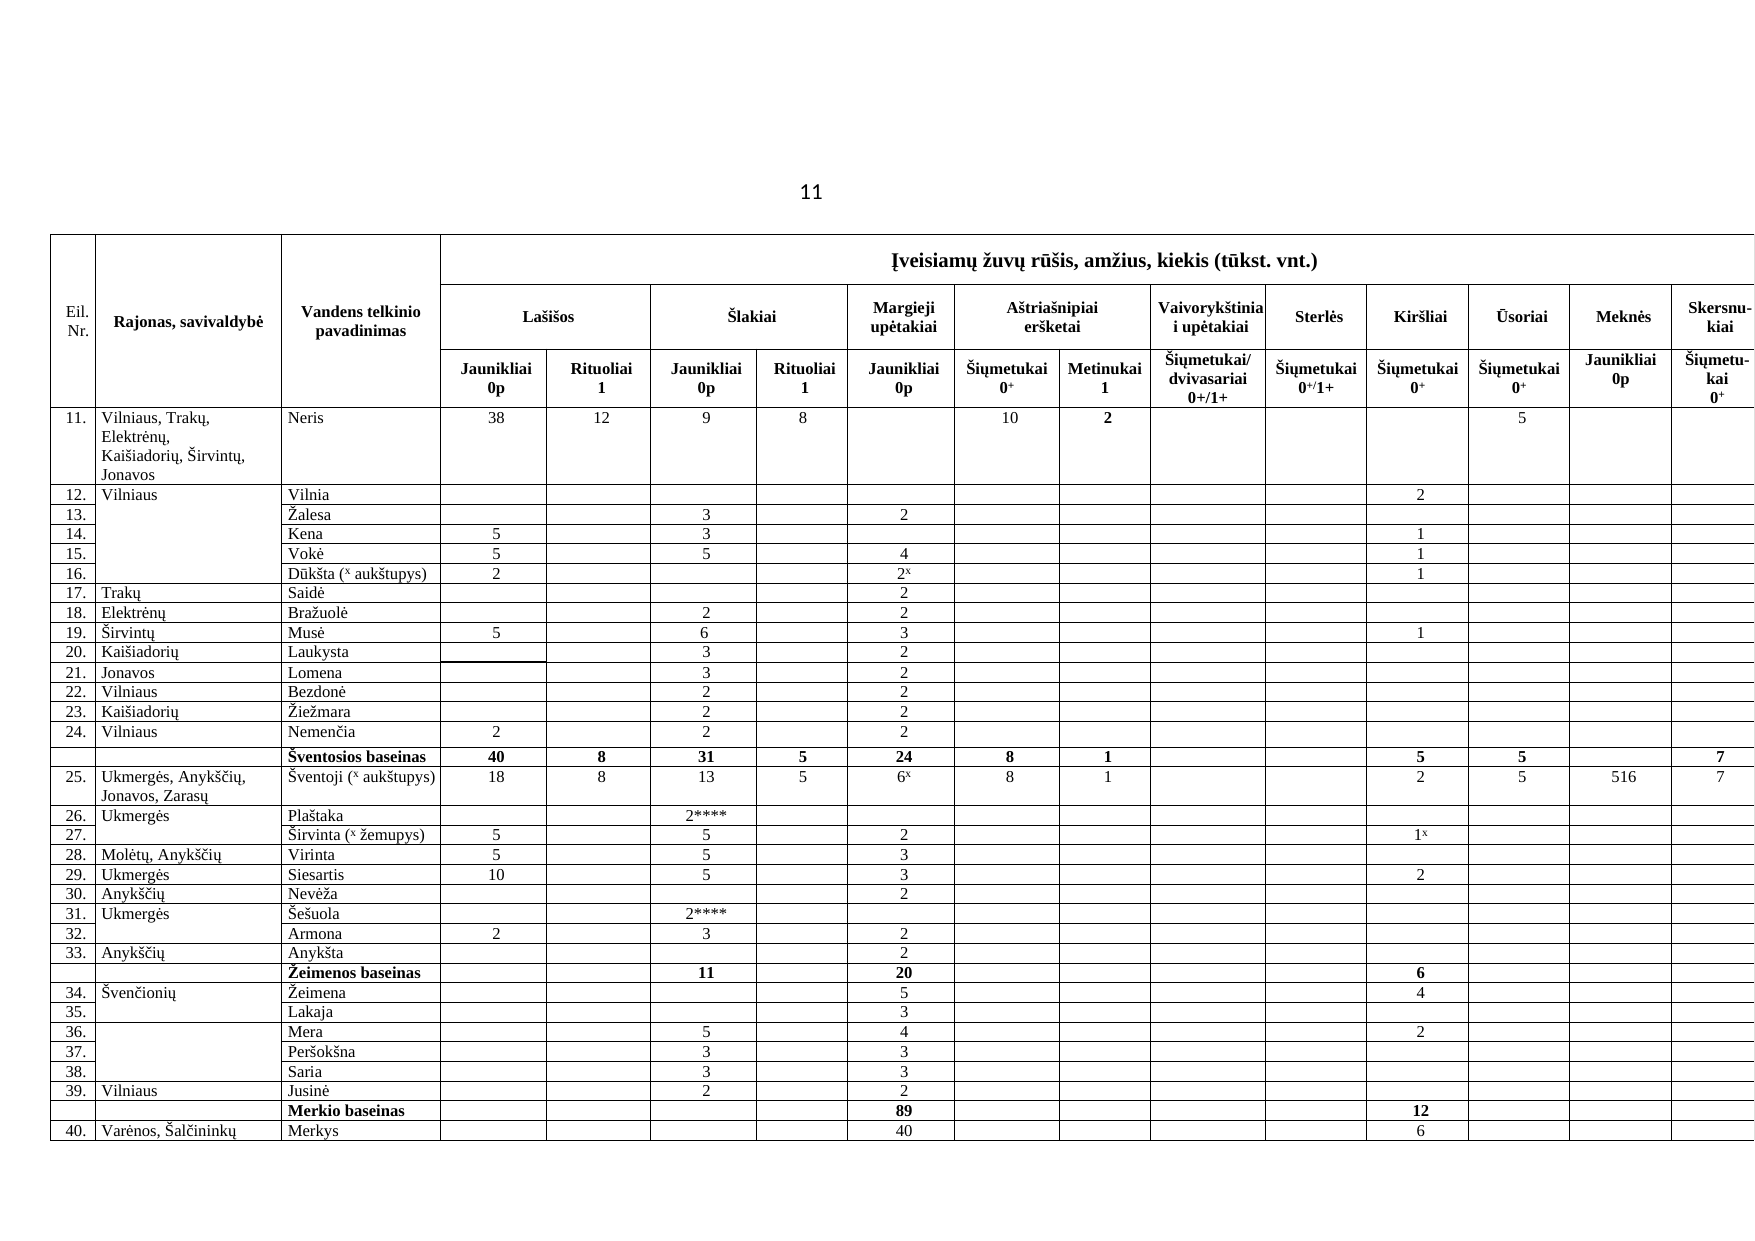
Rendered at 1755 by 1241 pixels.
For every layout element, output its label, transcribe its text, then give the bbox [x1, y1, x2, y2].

table_cell [1469, 485, 1569, 504]
table_cell [1672, 1003, 1754, 1021]
table_cell [1672, 525, 1754, 543]
table_cell Nevėža [282, 885, 440, 903]
table_cell [441, 643, 546, 661]
table_cell 16. [51, 564, 95, 583]
table_cell 38. [51, 1062, 95, 1081]
table_cell Šiųmetukai 0+ [1469, 350, 1569, 407]
table_cell [547, 505, 650, 523]
table_cell [1151, 564, 1265, 583]
table_cell [441, 806, 546, 824]
table_cell 3 [651, 924, 756, 943]
table_cell [547, 1003, 650, 1021]
table_cell 2 [848, 702, 954, 721]
table_cell [1151, 584, 1265, 602]
table_cell Armona [282, 924, 440, 943]
table_cell [757, 885, 847, 903]
table_cell [1060, 845, 1150, 864]
table_cell [1469, 683, 1569, 701]
table_cell [1060, 643, 1150, 661]
table_cell [1672, 845, 1754, 864]
table_cell [547, 1121, 650, 1139]
table_cell 40 [441, 748, 546, 766]
table_cell [1367, 1042, 1468, 1061]
table_cell Šiųmetukai 0+/1+ [1266, 350, 1366, 407]
table_cell 2 [651, 1082, 756, 1100]
table_cell [848, 408, 954, 484]
table_cell [1151, 722, 1265, 746]
table_cell [1570, 964, 1671, 982]
table_cell [1570, 865, 1671, 884]
table_cell [1060, 983, 1150, 1002]
table_cell [1672, 924, 1754, 943]
table_cell [1266, 643, 1366, 661]
table_cell [1266, 623, 1366, 642]
table_cell [1469, 1121, 1569, 1139]
table_cell 3 [848, 1062, 954, 1081]
table_cell 5 [1367, 748, 1468, 766]
table_cell [441, 904, 546, 923]
table_cell 1 [1367, 544, 1468, 563]
table_cell [51, 964, 95, 982]
table_cell Vilniaus [96, 485, 281, 583]
table_cell [1060, 865, 1150, 884]
table_cell [1266, 885, 1366, 903]
table_cell [1469, 1101, 1569, 1120]
table_cell [955, 964, 1059, 982]
table_cell [651, 485, 756, 504]
table_cell [1570, 1042, 1671, 1061]
table_cell [757, 525, 847, 543]
table_cell 2 [848, 826, 954, 844]
table_cell [1151, 1101, 1265, 1120]
table_cell 1 [1060, 767, 1150, 805]
table_cell [547, 1042, 650, 1061]
table_cell 10 [441, 865, 546, 884]
table_cell Kaišiadorių [96, 702, 281, 721]
table_cell [1672, 826, 1754, 844]
table_cell [1570, 1082, 1671, 1100]
table_cell [547, 1062, 650, 1081]
table_cell [1672, 1023, 1754, 1041]
table_cell [1570, 683, 1671, 701]
table_cell [1266, 924, 1366, 943]
table_cell 89 [848, 1101, 954, 1120]
table_cell 3 [848, 845, 954, 864]
table_cell [547, 603, 650, 622]
table_cell [547, 663, 650, 682]
table_cell 6 [1367, 964, 1468, 982]
table_cell [757, 983, 847, 1002]
table_cell [955, 1121, 1059, 1139]
table_cell 5 [441, 826, 546, 844]
table_cell [955, 603, 1059, 622]
table_cell 5 [1469, 748, 1569, 766]
table_cell 2 [651, 722, 756, 746]
table_cell [1672, 564, 1754, 583]
table_cell [757, 544, 847, 563]
table_cell 19. [51, 623, 95, 642]
table_cell [1266, 564, 1366, 583]
table_cell [1672, 904, 1754, 923]
table_cell [547, 826, 650, 844]
table_cell 2 [848, 663, 954, 682]
table_cell Skersnu-kiai [1672, 285, 1754, 348]
table_cell [1570, 1062, 1671, 1081]
table_cell [441, 1121, 546, 1139]
table_cell [1151, 865, 1265, 884]
table_cell [1151, 944, 1265, 962]
table_cell 17. [51, 584, 95, 602]
table_cell 14. [51, 525, 95, 543]
table_cell [441, 1003, 546, 1021]
table_cell Anykšta [282, 944, 440, 962]
table_cell 8 [547, 748, 650, 766]
table_cell [1151, 767, 1265, 805]
table_cell [955, 983, 1059, 1002]
table_cell 1 [1367, 525, 1468, 543]
table_cell Jaunikliai 0p [848, 350, 954, 407]
table_cell [1151, 983, 1265, 1002]
table_cell [1060, 964, 1150, 982]
table_cell [1672, 408, 1754, 484]
table_cell 2 [848, 944, 954, 962]
table_cell 5 [441, 845, 546, 864]
table_cell [1469, 964, 1569, 982]
table_cell [1151, 748, 1265, 766]
table_cell [757, 1023, 847, 1041]
table_cell [547, 1082, 650, 1100]
table_cell 18 [441, 767, 546, 805]
table_cell [441, 584, 546, 602]
table_cell [1570, 643, 1671, 661]
table_cell [1570, 904, 1671, 923]
table_cell 12. [51, 485, 95, 504]
table_cell [1266, 408, 1366, 484]
table_cell [1151, 924, 1265, 943]
table_cell [651, 1003, 756, 1021]
table_cell [1151, 663, 1265, 682]
table_cell [1060, 584, 1150, 602]
table_cell [1672, 944, 1754, 962]
table_cell [1266, 904, 1366, 923]
table_cell [1469, 885, 1569, 903]
table_cell [1151, 1042, 1265, 1061]
table_cell [1266, 485, 1366, 504]
table_cell [955, 1003, 1059, 1021]
table_cell 3 [848, 1003, 954, 1021]
table_cell Laukysta [282, 643, 440, 661]
table_cell [1266, 748, 1366, 766]
table_cell [757, 944, 847, 962]
table_cell [1570, 944, 1671, 962]
table_cell 2 [1367, 485, 1468, 504]
table_cell [651, 1121, 756, 1139]
table_cell Vilniaus, Trakų, Elektrėnų, Kaišiadorių, Širvintų, Jonavos [96, 408, 281, 484]
table_cell 26. [51, 806, 95, 824]
table_cell [1266, 1101, 1366, 1120]
table_cell 5 [651, 826, 756, 844]
table_cell Lomena [282, 663, 440, 682]
table_cell Ūsoriai [1469, 285, 1569, 348]
table_cell [1151, 623, 1265, 642]
table_cell [1672, 1062, 1754, 1081]
table_cell [848, 525, 954, 543]
table_cell [1469, 826, 1569, 844]
table_cell [757, 623, 847, 642]
table_cell Vilniaus [96, 683, 281, 701]
table_cell [96, 1101, 281, 1120]
table_cell Nemenčia [282, 722, 440, 746]
table_cell 12 [547, 408, 650, 484]
table_cell 3 [651, 663, 756, 682]
table_cell [1266, 983, 1366, 1002]
table_cell [1266, 525, 1366, 543]
table_cell Šiųmetukai 0+ [955, 350, 1059, 407]
table_cell [547, 722, 650, 746]
table_cell [757, 485, 847, 504]
table_cell [1672, 964, 1754, 982]
table_cell [441, 983, 546, 1002]
table_cell [1570, 702, 1671, 721]
table_cell [1672, 663, 1754, 682]
table_cell [1570, 924, 1671, 943]
table_cell Kiršliai [1367, 285, 1468, 348]
table_cell Šiųmetu-kai 0+ [1672, 350, 1754, 407]
table_cell [1367, 722, 1468, 746]
table_cell [1060, 623, 1150, 642]
table_cell [96, 748, 281, 766]
table_cell [547, 544, 650, 563]
table_cell Širvintų [96, 623, 281, 642]
table_cell [547, 806, 650, 824]
table_cell Saria [282, 1062, 440, 1081]
table_cell [441, 663, 546, 682]
table_cell [1672, 885, 1754, 903]
table_cell [757, 1003, 847, 1021]
table_cell Šlakiai [651, 285, 847, 348]
table_cell [1151, 485, 1265, 504]
table_cell [1672, 485, 1754, 504]
table_cell 4 [848, 1023, 954, 1041]
table_cell Molėtų, Anykščių [96, 845, 281, 864]
table_cell [1469, 1082, 1569, 1100]
table_cell [1570, 1101, 1671, 1120]
table_cell Merkio baseinas [282, 1101, 440, 1120]
table_cell [441, 702, 546, 721]
table_cell 5 [441, 623, 546, 642]
table_cell [1672, 584, 1754, 602]
table_cell [955, 702, 1059, 721]
table_cell Kena [282, 525, 440, 543]
table_cell [1570, 983, 1671, 1002]
table_cell 23. [51, 702, 95, 721]
table_cell [1151, 702, 1265, 721]
table_cell Rituoliai 1 [757, 350, 847, 407]
table_cell [1266, 505, 1366, 523]
table_cell [1570, 722, 1671, 746]
table_cell [1151, 964, 1265, 982]
table_cell Peršokšna [282, 1042, 440, 1061]
table_cell Vokė [282, 544, 440, 563]
table_cell [547, 525, 650, 543]
table_cell [651, 983, 756, 1002]
table_cell [757, 845, 847, 864]
table_cell [1060, 806, 1150, 824]
table_cell [441, 1062, 546, 1081]
table_cell [1672, 865, 1754, 884]
table_cell [1151, 544, 1265, 563]
table_cell [1060, 702, 1150, 721]
table_cell [757, 702, 847, 721]
table_cell [1672, 983, 1754, 1002]
table_cell [1672, 683, 1754, 701]
table_cell 3 [651, 505, 756, 523]
table_cell [1570, 885, 1671, 903]
table_cell 36. [51, 1023, 95, 1041]
table_cell [955, 722, 1059, 746]
table_cell [955, 1062, 1059, 1081]
table_cell [441, 603, 546, 622]
table_cell [955, 1023, 1059, 1041]
table_cell [441, 964, 546, 982]
table_cell Ukmergės [96, 865, 281, 884]
table_cell [955, 1082, 1059, 1100]
table_cell 37. [51, 1042, 95, 1061]
table_cell Merkys [282, 1121, 440, 1139]
table_cell [955, 663, 1059, 682]
table_cell [547, 964, 650, 982]
table_cell 13 [651, 767, 756, 805]
table_cell [757, 1121, 847, 1139]
table_cell [1672, 806, 1754, 824]
table_cell 5 [1469, 767, 1569, 805]
table_cell [1469, 1042, 1569, 1061]
table_cell 2 [1367, 865, 1468, 884]
table_cell [547, 904, 650, 923]
table_cell Siesartis [282, 865, 440, 884]
table_cell 30. [51, 885, 95, 903]
table_cell [1672, 544, 1754, 563]
table_cell [1151, 643, 1265, 661]
table_cell Žalesa [282, 505, 440, 523]
table_cell [1469, 584, 1569, 602]
table_cell Anykščių [96, 885, 281, 903]
table_cell [547, 564, 650, 583]
table_cell [651, 564, 756, 583]
table_cell [1469, 865, 1569, 884]
table_cell 24 [848, 748, 954, 766]
table_cell 1x [1367, 826, 1468, 844]
table_cell [1672, 1101, 1754, 1120]
table_cell [1570, 806, 1671, 824]
table_cell [1060, 904, 1150, 923]
table_cell [1266, 806, 1366, 824]
table_cell Šventosios baseinas [282, 748, 440, 766]
table_cell 5 [441, 525, 546, 543]
table_cell [1151, 525, 1265, 543]
table_cell [547, 683, 650, 701]
table_cell [547, 1101, 650, 1120]
table_cell 9 [651, 408, 756, 484]
table_cell [1266, 702, 1366, 721]
table_cell [1060, 1062, 1150, 1081]
table_cell Šiųmetukai/ dvivasariai 0+/1+ [1151, 350, 1265, 407]
table_cell 31 [651, 748, 756, 766]
table_cell [757, 505, 847, 523]
table_cell 3 [651, 1062, 756, 1081]
table_cell Žeimena [282, 983, 440, 1002]
table_cell [547, 944, 650, 962]
table_cell Jusinė [282, 1082, 440, 1100]
table_cell 5 [441, 544, 546, 563]
table_cell [1151, 683, 1265, 701]
table_cell [1060, 544, 1150, 563]
table_cell Elektrėnų [96, 603, 281, 622]
table_cell [547, 702, 650, 721]
table_cell [1151, 1023, 1265, 1041]
table_cell [1151, 904, 1265, 923]
table_cell 27. [51, 826, 95, 844]
table_cell [1266, 865, 1366, 884]
table_cell [1060, 683, 1150, 701]
table_cell [441, 944, 546, 962]
table_cell 3 [651, 1042, 756, 1061]
table_cell [1469, 722, 1569, 746]
table_cell [1570, 525, 1671, 543]
table_cell Jonavos [96, 663, 281, 682]
table_cell [1469, 845, 1569, 864]
table_cell [1060, 525, 1150, 543]
table_cell 20 [848, 964, 954, 982]
table_cell 2 [848, 924, 954, 943]
table_cell 18. [51, 603, 95, 622]
table_cell Trakų [96, 584, 281, 602]
table_cell [1266, 663, 1366, 682]
table_cell 20. [51, 643, 95, 661]
table_cell [441, 1082, 546, 1100]
table_cell 6 [1367, 1121, 1468, 1139]
table_cell [96, 1023, 281, 1081]
table_cell Neris [282, 408, 440, 484]
table_cell [441, 683, 546, 701]
table_cell [1266, 722, 1366, 746]
table_cell 31. [51, 904, 95, 923]
table_cell 7 [1672, 748, 1754, 766]
table_cell [1060, 1101, 1150, 1120]
table_cell Musė [282, 623, 440, 642]
table_cell [1060, 603, 1150, 622]
table_cell [1151, 603, 1265, 622]
table_cell 6 [651, 623, 756, 642]
table_cell [757, 964, 847, 982]
table_cell 32. [51, 924, 95, 943]
table_cell [955, 885, 1059, 903]
table_cell [547, 885, 650, 903]
table_cell [51, 1101, 95, 1120]
table_cell 5 [651, 865, 756, 884]
table_cell [1060, 1023, 1150, 1041]
table_cell Lašišos [441, 285, 650, 348]
table_cell [1151, 408, 1265, 484]
table_cell [1060, 885, 1150, 903]
table_cell 8 [955, 767, 1059, 805]
table_cell [1151, 845, 1265, 864]
table_cell Žiežmara [282, 702, 440, 721]
table_cell [1060, 1003, 1150, 1021]
table_cell Kaišiadorių [96, 643, 281, 661]
table_cell Mera [282, 1023, 440, 1041]
table_cell [757, 584, 847, 602]
table_cell [1266, 544, 1366, 563]
table_cell [1469, 525, 1569, 543]
table_cell Margieji upėtakiai [848, 285, 954, 348]
table_cell [1570, 1023, 1671, 1041]
table_cell [1367, 1062, 1468, 1081]
table_cell 5 [651, 845, 756, 864]
table_cell [1151, 806, 1265, 824]
table_cell [1469, 806, 1569, 824]
table_cell [1367, 603, 1468, 622]
table_cell [1151, 1003, 1265, 1021]
table_cell [441, 1023, 546, 1041]
table_cell [1060, 1082, 1150, 1100]
table_cell [1469, 505, 1569, 523]
table_cell [1367, 885, 1468, 903]
table_cell 2 [848, 643, 954, 661]
table_cell 2 [1367, 1023, 1468, 1041]
table_cell 24. [51, 722, 95, 746]
table_cell [955, 1042, 1059, 1061]
table_cell 5 [651, 544, 756, 563]
table_cell 2 [651, 683, 756, 701]
table_cell [757, 1082, 847, 1100]
table_cell [1367, 505, 1468, 523]
table_cell [1060, 1121, 1150, 1139]
table_cell 2 [441, 564, 546, 583]
table_cell [547, 845, 650, 864]
table_cell Metinukai 1 [1060, 350, 1150, 407]
table_cell [1060, 826, 1150, 844]
table_cell 10 [955, 408, 1059, 484]
table_cell 38 [441, 408, 546, 484]
table_cell 3 [848, 865, 954, 884]
table_cell [96, 964, 281, 982]
table_cell [1266, 1121, 1366, 1139]
table_cell [848, 904, 954, 923]
table_cell [955, 845, 1059, 864]
table_cell [955, 643, 1059, 661]
table_cell [955, 826, 1059, 844]
table_cell [955, 505, 1059, 523]
table_cell Vilniaus [96, 722, 281, 746]
table_cell 13. [51, 505, 95, 523]
table_cell 2 [848, 603, 954, 622]
table_cell Jaunikliai 0p [651, 350, 756, 407]
table_cell [1266, 1042, 1366, 1061]
table_header Rajonas, savivaldybė [96, 235, 281, 407]
table_cell 2 [1367, 767, 1468, 805]
table_cell [1469, 904, 1569, 923]
table_cell [1367, 683, 1468, 701]
table_cell [1367, 702, 1468, 721]
table_cell [1570, 408, 1671, 484]
table_cell [1266, 767, 1366, 805]
table_cell [757, 1101, 847, 1120]
table_cell [1151, 1121, 1265, 1139]
table_cell 3 [651, 525, 756, 543]
table_cell [1570, 826, 1671, 844]
table_cell [1367, 944, 1468, 962]
table_cell [1151, 1082, 1265, 1100]
table_cell [848, 485, 954, 504]
table_cell Žeimenos baseinas [282, 964, 440, 982]
table_cell [1469, 564, 1569, 583]
table_cell Lakaja [282, 1003, 440, 1021]
table_cell Vilniaus [96, 1082, 281, 1100]
table_cell [1672, 702, 1754, 721]
table_cell 33. [51, 944, 95, 962]
table_cell [1469, 603, 1569, 622]
table_cell Varėnos, Šalčininkų [96, 1121, 281, 1139]
table_cell Vilnia [282, 485, 440, 504]
table_cell [1367, 408, 1468, 484]
table_cell [441, 1101, 546, 1120]
table_cell 34. [51, 983, 95, 1002]
table_cell Ukmergės, Anykščių, Jonavos, Zarasų [96, 767, 281, 805]
table_cell [1672, 623, 1754, 642]
table_cell [848, 806, 954, 824]
table_cell [1570, 584, 1671, 602]
table_cell [757, 603, 847, 622]
table_cell 2 [1060, 408, 1150, 484]
table_cell [1367, 904, 1468, 923]
table_cell [1469, 1003, 1569, 1021]
table_cell [1570, 603, 1671, 622]
table_cell 5 [1469, 408, 1569, 484]
table_cell [651, 1101, 756, 1120]
table_cell [1672, 722, 1754, 746]
table_cell [1266, 603, 1366, 622]
table_cell [651, 885, 756, 903]
table_cell [1672, 505, 1754, 523]
table_cell 2 [441, 924, 546, 943]
table_cell [1570, 748, 1671, 766]
table_cell [651, 584, 756, 602]
table_cell [1469, 702, 1569, 721]
table_cell [1151, 885, 1265, 903]
table_cell 2 [848, 722, 954, 746]
table_cell Jaunikliai 0p [441, 350, 546, 407]
table_cell [1672, 643, 1754, 661]
table_cell [955, 924, 1059, 943]
table_cell [1060, 722, 1150, 746]
table_cell 29. [51, 865, 95, 884]
table_cell 4 [848, 544, 954, 563]
table_cell [1570, 623, 1671, 642]
table_cell [547, 865, 650, 884]
table_cell [1266, 1062, 1366, 1081]
table_cell 8 [547, 767, 650, 805]
table_cell [757, 924, 847, 943]
table_cell 3 [848, 1042, 954, 1061]
table_cell 40. [51, 1121, 95, 1139]
table_cell [1672, 1121, 1754, 1139]
table_cell 1 [1367, 623, 1468, 642]
table_cell [1367, 924, 1468, 943]
table_cell [1570, 505, 1671, 523]
table_cell 7 [1672, 767, 1754, 805]
table_cell [1570, 663, 1671, 682]
table_cell 25. [51, 767, 95, 805]
table_cell [757, 904, 847, 923]
table_cell 2x [848, 564, 954, 583]
table_cell 3 [848, 623, 954, 642]
table_cell [1570, 1003, 1671, 1021]
table_cell Švenčionių [96, 983, 281, 1021]
table_cell 6x [848, 767, 954, 805]
table_cell [547, 485, 650, 504]
table_cell 4 [1367, 983, 1468, 1002]
table_cell Sterlės [1266, 285, 1366, 348]
table_cell Bražuolė [282, 603, 440, 622]
table_cell Jaunikliai 0p [1570, 350, 1671, 407]
table_cell [1570, 544, 1671, 563]
table_cell [955, 806, 1059, 824]
table_cell [955, 584, 1059, 602]
table_cell Aštriašnipiai eršketai [955, 285, 1150, 348]
table_cell [1367, 1003, 1468, 1021]
table_cell [547, 924, 650, 943]
table_cell [1367, 584, 1468, 602]
table_cell [757, 1042, 847, 1061]
table_cell [1469, 1062, 1569, 1081]
table_cell [757, 806, 847, 824]
table_cell [757, 683, 847, 701]
table_cell 12 [1367, 1101, 1468, 1120]
table_cell Šešuola [282, 904, 440, 923]
table_cell [1367, 663, 1468, 682]
table_cell [441, 505, 546, 523]
table_cell [547, 623, 650, 642]
table_cell [955, 564, 1059, 583]
table_cell [955, 683, 1059, 701]
table_cell 35. [51, 1003, 95, 1021]
table_cell 516 [1570, 767, 1671, 805]
table_cell 2 [848, 885, 954, 903]
table_cell 5 [757, 748, 847, 766]
table_cell [955, 865, 1059, 884]
table_cell 2**** [651, 806, 756, 824]
table_cell 22. [51, 683, 95, 701]
table_cell 2**** [651, 904, 756, 923]
table_cell Anykščių [96, 944, 281, 962]
table_cell [757, 564, 847, 583]
table_cell 1 [1367, 564, 1468, 583]
table_cell 2 [848, 683, 954, 701]
table_cell 1 [1060, 748, 1150, 766]
table_cell [1266, 1003, 1366, 1021]
table_cell 2 [848, 1082, 954, 1100]
table_cell [1060, 944, 1150, 962]
table_cell Dūkšta (x aukštupys) [282, 564, 440, 583]
table_cell [1151, 505, 1265, 523]
table_cell [955, 525, 1059, 543]
table_cell [547, 983, 650, 1002]
table_cell [1570, 485, 1671, 504]
table_cell 3 [651, 643, 756, 661]
table_cell [757, 643, 847, 661]
table_cell [955, 904, 1059, 923]
table_cell [651, 944, 756, 962]
table_cell 15. [51, 544, 95, 563]
table_cell 8 [757, 408, 847, 484]
table_cell [1469, 924, 1569, 943]
table_cell 28. [51, 845, 95, 864]
table_cell [955, 944, 1059, 962]
table_cell [1469, 544, 1569, 563]
table_cell [441, 1042, 546, 1061]
table_cell [1266, 1082, 1366, 1100]
table_cell [1266, 683, 1366, 701]
table_cell [757, 1062, 847, 1081]
table_cell 39. [51, 1082, 95, 1100]
table_cell [1469, 944, 1569, 962]
table_cell [1672, 1042, 1754, 1061]
table_cell [1266, 584, 1366, 602]
table_cell [1367, 1082, 1468, 1100]
table_cell [1570, 845, 1671, 864]
table_cell [1266, 944, 1366, 962]
table_cell [1672, 603, 1754, 622]
table_cell 2 [848, 505, 954, 523]
table_cell 5 [848, 983, 954, 1002]
table_cell 2 [848, 584, 954, 602]
table_cell [547, 584, 650, 602]
table_cell [1060, 485, 1150, 504]
table_cell [1367, 806, 1468, 824]
table_cell [1060, 1042, 1150, 1061]
table_cell 40 [848, 1121, 954, 1139]
table_cell [51, 748, 95, 766]
table_cell [955, 544, 1059, 563]
table_cell [1672, 1082, 1754, 1100]
table_cell [1151, 826, 1265, 844]
table_cell Širvinta (x žemupys) [282, 826, 440, 844]
table_cell [1266, 845, 1366, 864]
table_cell [757, 722, 847, 746]
table_cell [955, 485, 1059, 504]
table_cell 11 [651, 964, 756, 982]
table_header Vandens telkinio pavadinimas [282, 235, 440, 407]
table_cell 2 [441, 722, 546, 746]
table_cell [1469, 643, 1569, 661]
table_cell [1266, 826, 1366, 844]
table_cell 2 [651, 702, 756, 721]
table_cell Bezdonė [282, 683, 440, 701]
table_cell 11. [51, 408, 95, 484]
table_cell [1367, 643, 1468, 661]
table_cell Vaivorykštiniai upėtakiai [1151, 285, 1265, 348]
table_cell [1469, 983, 1569, 1002]
table_cell [1570, 1121, 1671, 1139]
table_cell [955, 623, 1059, 642]
table_cell [441, 485, 546, 504]
table_cell [1469, 1023, 1569, 1041]
table_cell Virinta [282, 845, 440, 864]
table_cell Rituoliai 1 [547, 350, 650, 407]
table_cell [757, 826, 847, 844]
table_cell [1266, 964, 1366, 982]
table_cell [1060, 924, 1150, 943]
table_cell 5 [651, 1023, 756, 1041]
table_cell Ukmergės [96, 904, 281, 943]
table_cell [547, 1023, 650, 1041]
table_cell [1469, 663, 1569, 682]
table_cell 8 [955, 748, 1059, 766]
table_cell Saidė [282, 584, 440, 602]
table_header Eil. Nr. [51, 235, 95, 407]
table_cell [757, 865, 847, 884]
table_cell 21. [51, 663, 95, 682]
table_header Įveisiamų žuvų rūšis, amžius, kiekis (tūkst. vnt.) [441, 235, 1754, 284]
table_cell [1469, 623, 1569, 642]
table_cell [955, 1101, 1059, 1120]
table_cell [1151, 1062, 1265, 1081]
table_cell [1060, 564, 1150, 583]
table_cell Ukmergės [96, 806, 281, 844]
table_cell [757, 663, 847, 682]
table_cell Meknės [1570, 285, 1671, 348]
table_cell [441, 885, 546, 903]
table_cell 2 [651, 603, 756, 622]
table_cell Šiųmetukai 0+ [1367, 350, 1468, 407]
table_cell [1060, 663, 1150, 682]
table_cell 5 [757, 767, 847, 805]
table_cell [1266, 1023, 1366, 1041]
table_cell [1060, 505, 1150, 523]
table_cell Šventoji (x aukštupys) [282, 767, 440, 805]
table_cell [547, 643, 650, 661]
table_cell [1367, 845, 1468, 864]
table_cell Plaštaka [282, 806, 440, 824]
table_cell [1570, 564, 1671, 583]
